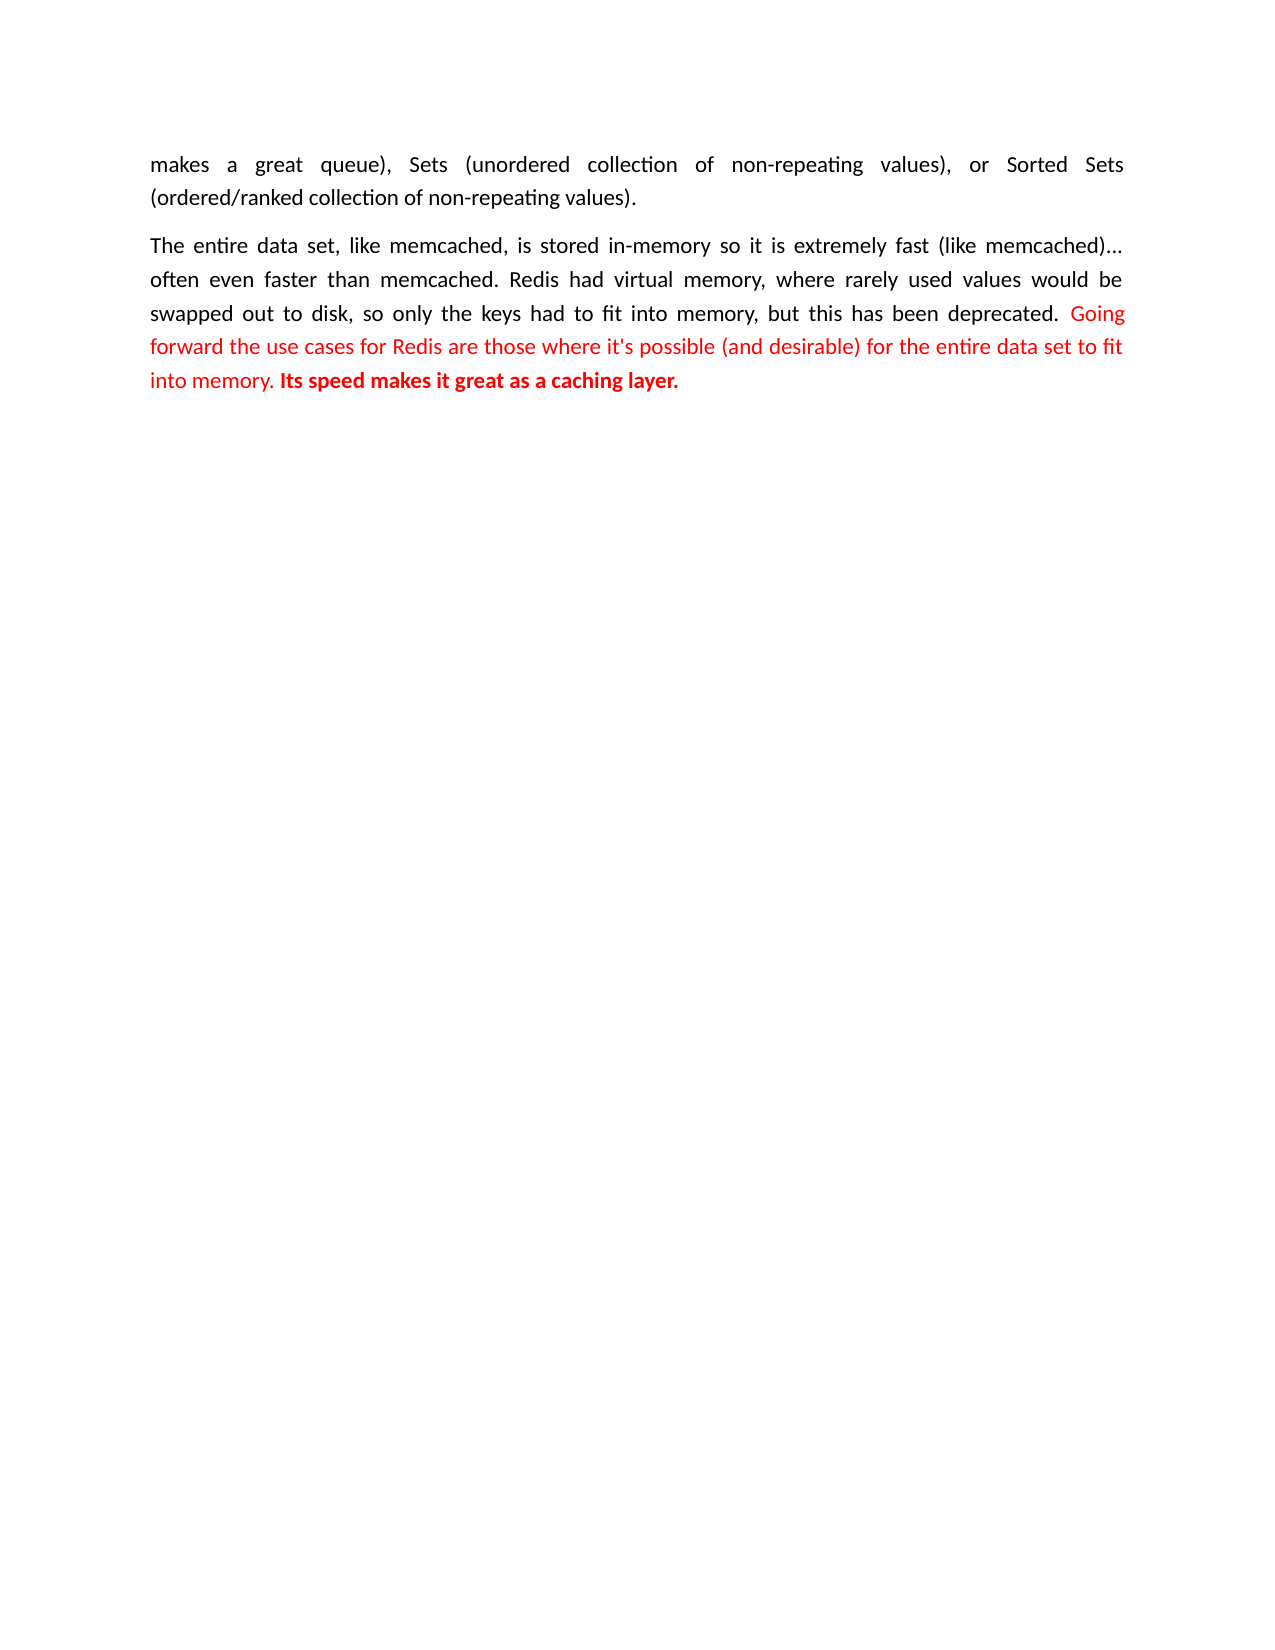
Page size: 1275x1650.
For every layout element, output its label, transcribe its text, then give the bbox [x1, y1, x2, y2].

text makes a great queue), Sets (unordered collection of non-repeating values), or Sorted Sets (ordered/ranked collection of non-repeating values). [150, 150, 1125, 212]
text The entire data set, like memcached, is stored in-memory so it is extremely fast (like memcached)... often even faster than memcached. Redis had virtual memory, where rarely used values would be swapped out to disk, so only the keys had to fit into memory, but this has been deprecated. Going forward the use cases for Redis are those where it's possible (and desirable) for the entire data set to fit into memory. Its speed makes it great as a caching layer. [150, 232, 1125, 394]
